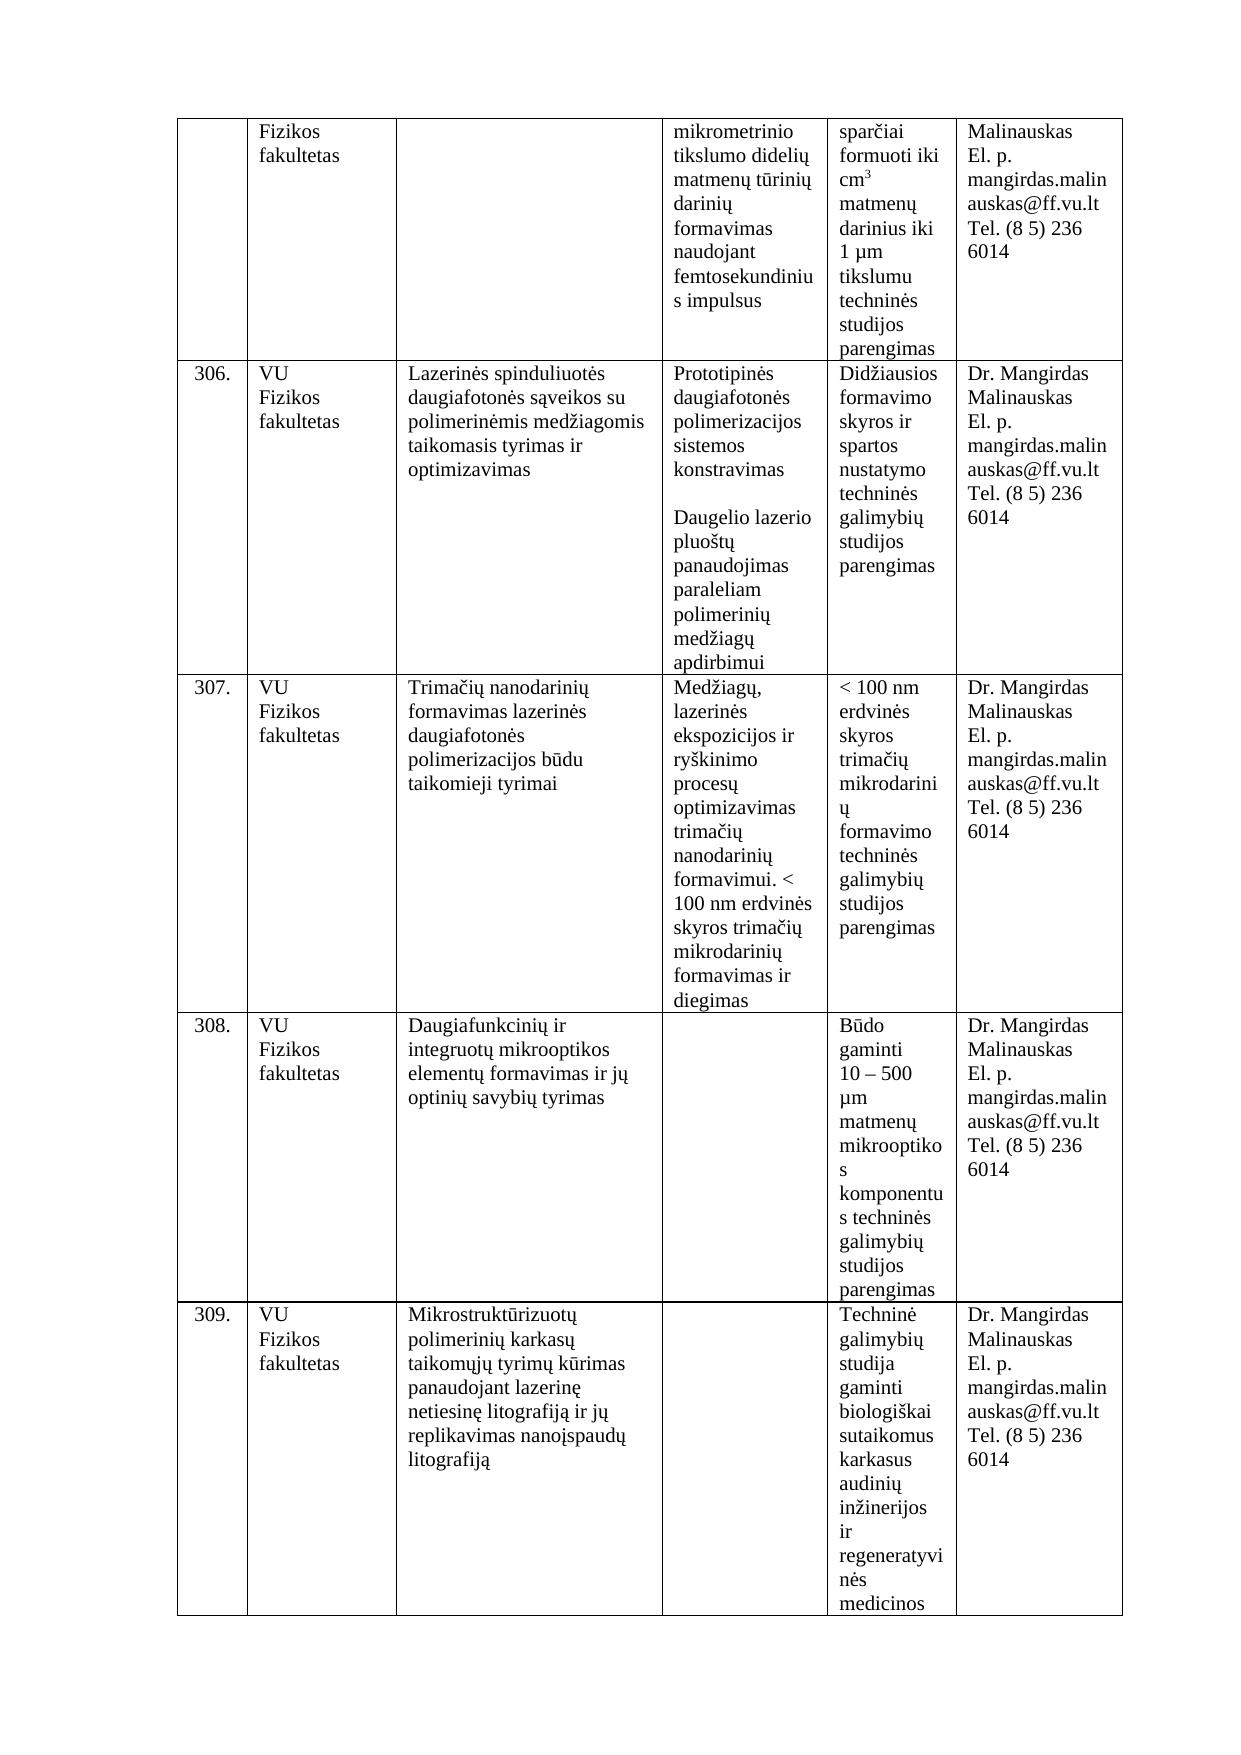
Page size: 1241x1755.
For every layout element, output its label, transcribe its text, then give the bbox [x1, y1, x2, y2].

table_cell [663, 1303, 827, 1615]
table_cell Dr. Mangirdas Malinauskas El. p. mangirdas.malinauskas@ff.vu.lt Tel. (8 5) 236 6014 [957, 1013, 1122, 1301]
table_cell 308. [178, 1013, 247, 1301]
table_cell Būdo gaminti 10 – 500 µm matmenų mikrooptikos komponentus techninės galimybių studijos parengimas [828, 1013, 956, 1301]
table_cell Dr. Mangirdas Malinauskas El. p. mangirdas.malinauskas@ff.vu.lt Tel. (8 5) 236 6014 [957, 361, 1122, 674]
table_cell Techninė galimybių studija gaminti biologiškai sutaikomus karkasus audinių inžinerijos ir regeneratyvinės medicinos [828, 1303, 956, 1615]
table_cell [178, 119, 247, 360]
table_cell VU Fizikos fakultetas [248, 1013, 396, 1301]
table_cell < 100 nm erdvinės skyros trimačių mikrodarinių formavimo techninės galimybių studijos parengimas [828, 675, 956, 1012]
table_cell [663, 1013, 827, 1301]
table_cell VU Fizikos fakultetas [248, 1303, 396, 1615]
table_cell VU Fizikos fakultetas [248, 675, 396, 1012]
table_cell Prototipinės daugiafotonės polimerizacijos sistemos konstravimas Daugelio lazerio pluoštų panaudojimas paraleliam polimerinių medžiagų apdirbimui [663, 361, 827, 674]
table_cell Fizikos fakultetas [248, 119, 396, 360]
table_cell mikrometrinio tikslumo didelių matmenų tūrinių darinių formavimas naudojant femtosekundinius impulsus [663, 119, 827, 360]
table_cell 309. [178, 1303, 247, 1615]
table_cell Didžiausios formavimo skyros ir spartos nustatymo techninės galimybių studijos parengimas [828, 361, 956, 674]
table_cell Medžiagų, lazerinės ekspozicijos ir ryškinimo procesų optimizavimas trimačių nanodarinių formavimui. < 100 nm erdvinės skyros trimačių mikrodarinių formavimas ir diegimas [663, 675, 827, 1012]
table_cell 307. [178, 675, 247, 1012]
table_cell Trimačių nanodarinių formavimas lazerinės daugiafotonės polimerizacijos būdu taikomieji tyrimai [397, 675, 662, 1012]
table_cell Malinauskas El. p. mangirdas.malinauskas@ff.vu.lt Tel. (8 5) 236 6014 [957, 119, 1122, 360]
table_cell [397, 119, 662, 360]
table_cell Daugiafunkcinių ir integruotų mikrooptikos elementų formavimas ir jų optinių savybių tyrimas [397, 1013, 662, 1301]
table_cell 306. [178, 361, 247, 674]
table_cell Lazerinės spinduliuotės daugiafotonės sąveikos su polimerinėmis medžiagomis taikomasis tyrimas ir optimizavimas [397, 361, 662, 674]
table_cell VU Fizikos fakultetas [248, 361, 396, 674]
table_cell Dr. Mangirdas Malinauskas El. p. mangirdas.malinauskas@ff.vu.lt Tel. (8 5) 236 6014 [957, 1303, 1122, 1615]
table_cell Mikrostruktūrizuotų polimerinių karkasų taikomųjų tyrimų kūrimas panaudojant lazerinę netiesinę litografiją ir jų replikavimas nanoįspaudų litografiją [397, 1303, 662, 1615]
table_cell sparčiai formuoti iki cm3 matmenų darinius iki 1 µm tikslumu techninės studijos parengimas [828, 119, 956, 360]
table_cell Dr. Mangirdas Malinauskas El. p. mangirdas.malinauskas@ff.vu.lt Tel. (8 5) 236 6014 [957, 675, 1122, 1012]
